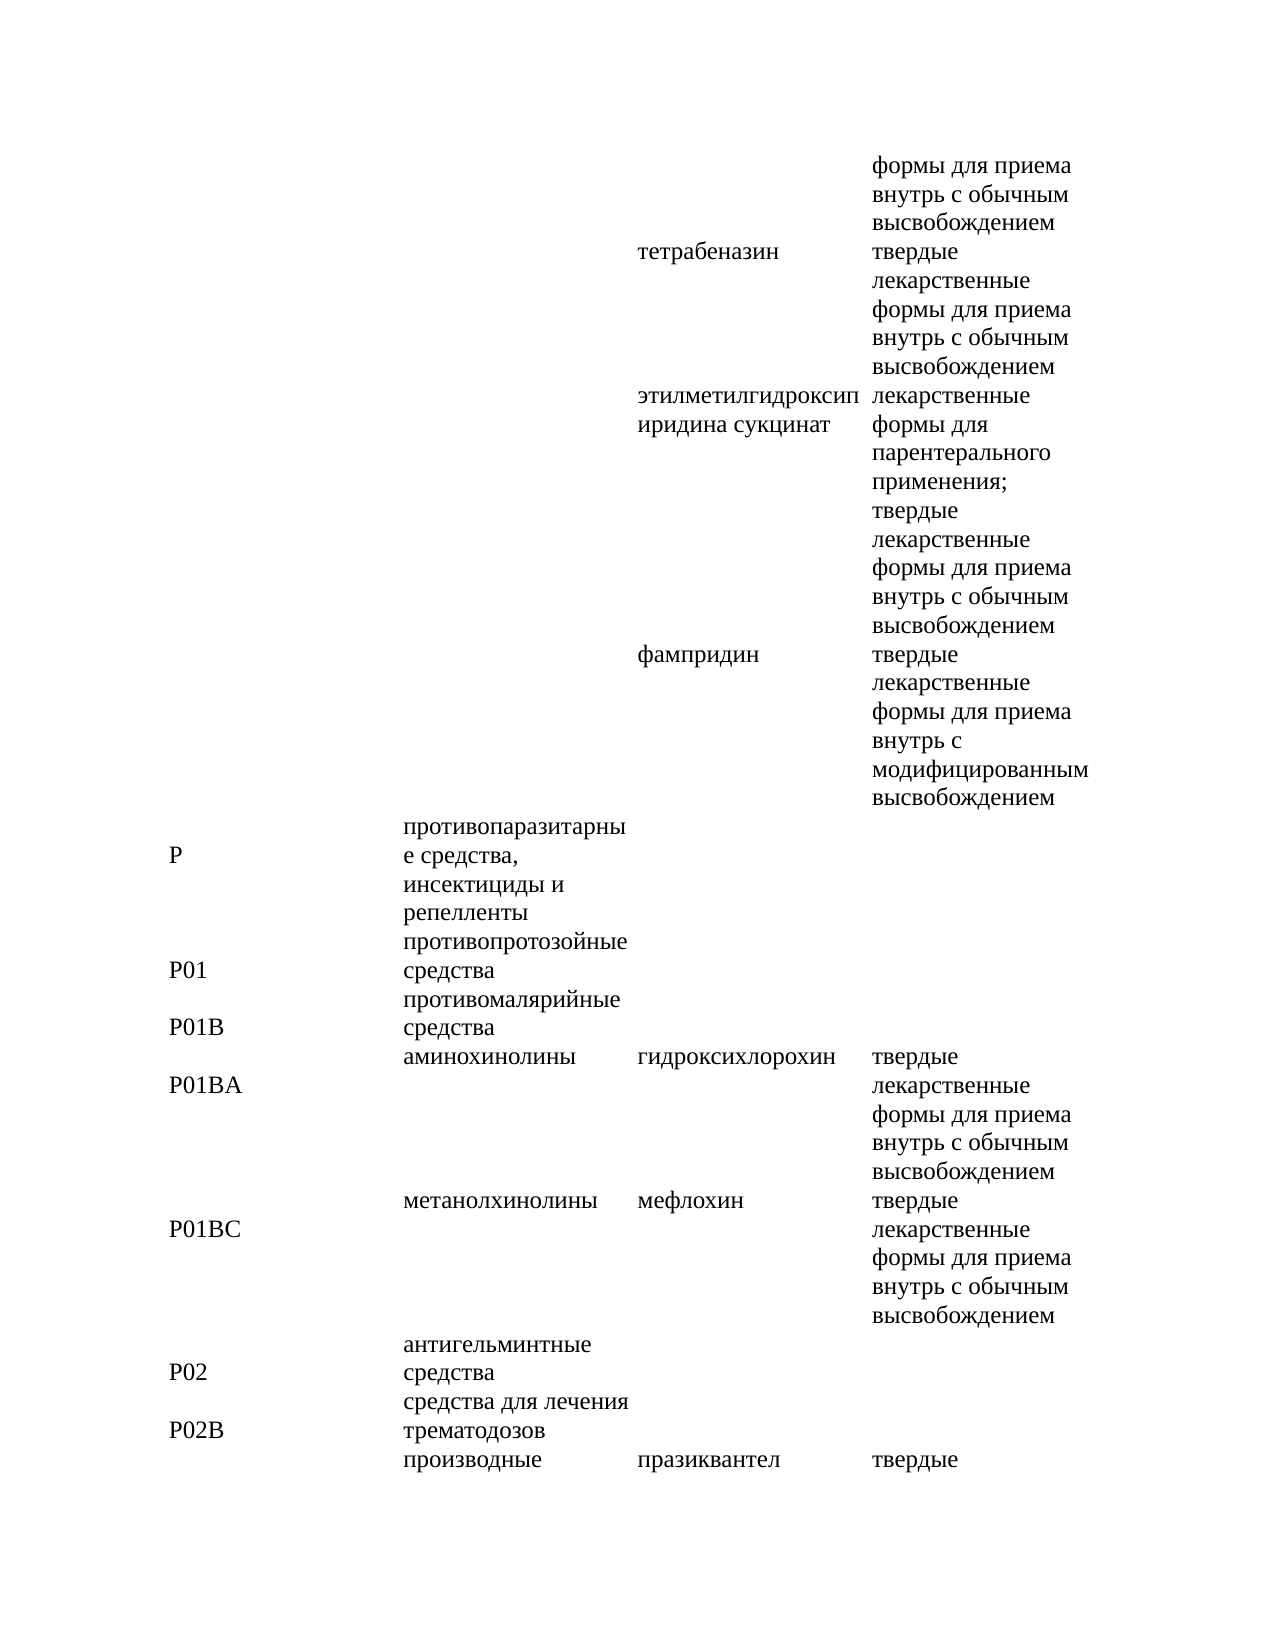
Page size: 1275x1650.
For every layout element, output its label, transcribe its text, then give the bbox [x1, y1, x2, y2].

table_cell P01BA [169, 1041, 403, 1185]
table_cell твердые лекарственные формы для приема внутрь с обычным высвобождением [872, 1041, 1106, 1185]
table_cell P01 [169, 926, 403, 984]
table_cell P02B [169, 1386, 403, 1444]
table_cell [638, 1329, 872, 1386]
table_cell средства для лечения трематодозов [403, 1386, 637, 1444]
table_cell P01BC [169, 1185, 403, 1329]
table_cell [403, 150, 637, 811]
table_cell празиквантел [638, 1444, 872, 1472]
table_cell твердые лекарственные формы для приема внутрь с модифицированным высвобождением [872, 639, 1106, 811]
table_cell формы для приема внутрь с обычным высвобождением [872, 150, 1106, 236]
table_cell P01B [169, 984, 403, 1041]
table_cell P [169, 811, 403, 926]
table_cell [638, 926, 872, 984]
table_cell противомалярийные средства [403, 984, 637, 1041]
table_cell [638, 811, 872, 926]
table_cell мефлохин [638, 1185, 872, 1329]
table_cell [638, 984, 872, 1041]
table_cell твердые лекарственные формы для приема внутрь с обычным высвобождением [872, 236, 1106, 380]
table_cell P02 [169, 1329, 403, 1386]
table_cell [638, 1386, 872, 1444]
table_cell [872, 926, 1106, 984]
table_cell фампридин [638, 639, 872, 811]
table_cell [872, 984, 1106, 1041]
table_cell метанолхинолины [403, 1185, 637, 1329]
table_cell производные [403, 1444, 637, 1472]
table_cell лекарственные формы для парентерального применения; твердые лекарственные формы для приема внутрь с обычным высвобождением [872, 380, 1106, 639]
table_cell антигельминтные средства [403, 1329, 637, 1386]
table_cell твердые лекарственные формы для приема внутрь с обычным высвобождением [872, 1185, 1106, 1329]
table_cell [872, 811, 1106, 926]
table_cell твердые [872, 1444, 1106, 1472]
table_cell противопротозойные средства [403, 926, 637, 984]
table_cell [872, 1329, 1106, 1386]
table_cell [638, 150, 872, 236]
table_cell [169, 150, 403, 811]
table_cell аминохинолины [403, 1041, 637, 1185]
table_cell тетрабеназин [638, 236, 872, 380]
table_cell [169, 1444, 403, 1472]
table_cell [872, 1386, 1106, 1444]
table_cell противопаразитарные средства, инсектициды и репелленты [403, 811, 637, 926]
table_cell гидроксихлорохин [638, 1041, 872, 1185]
table_cell этилметилгидроксипиридина сукцинат [638, 380, 872, 639]
